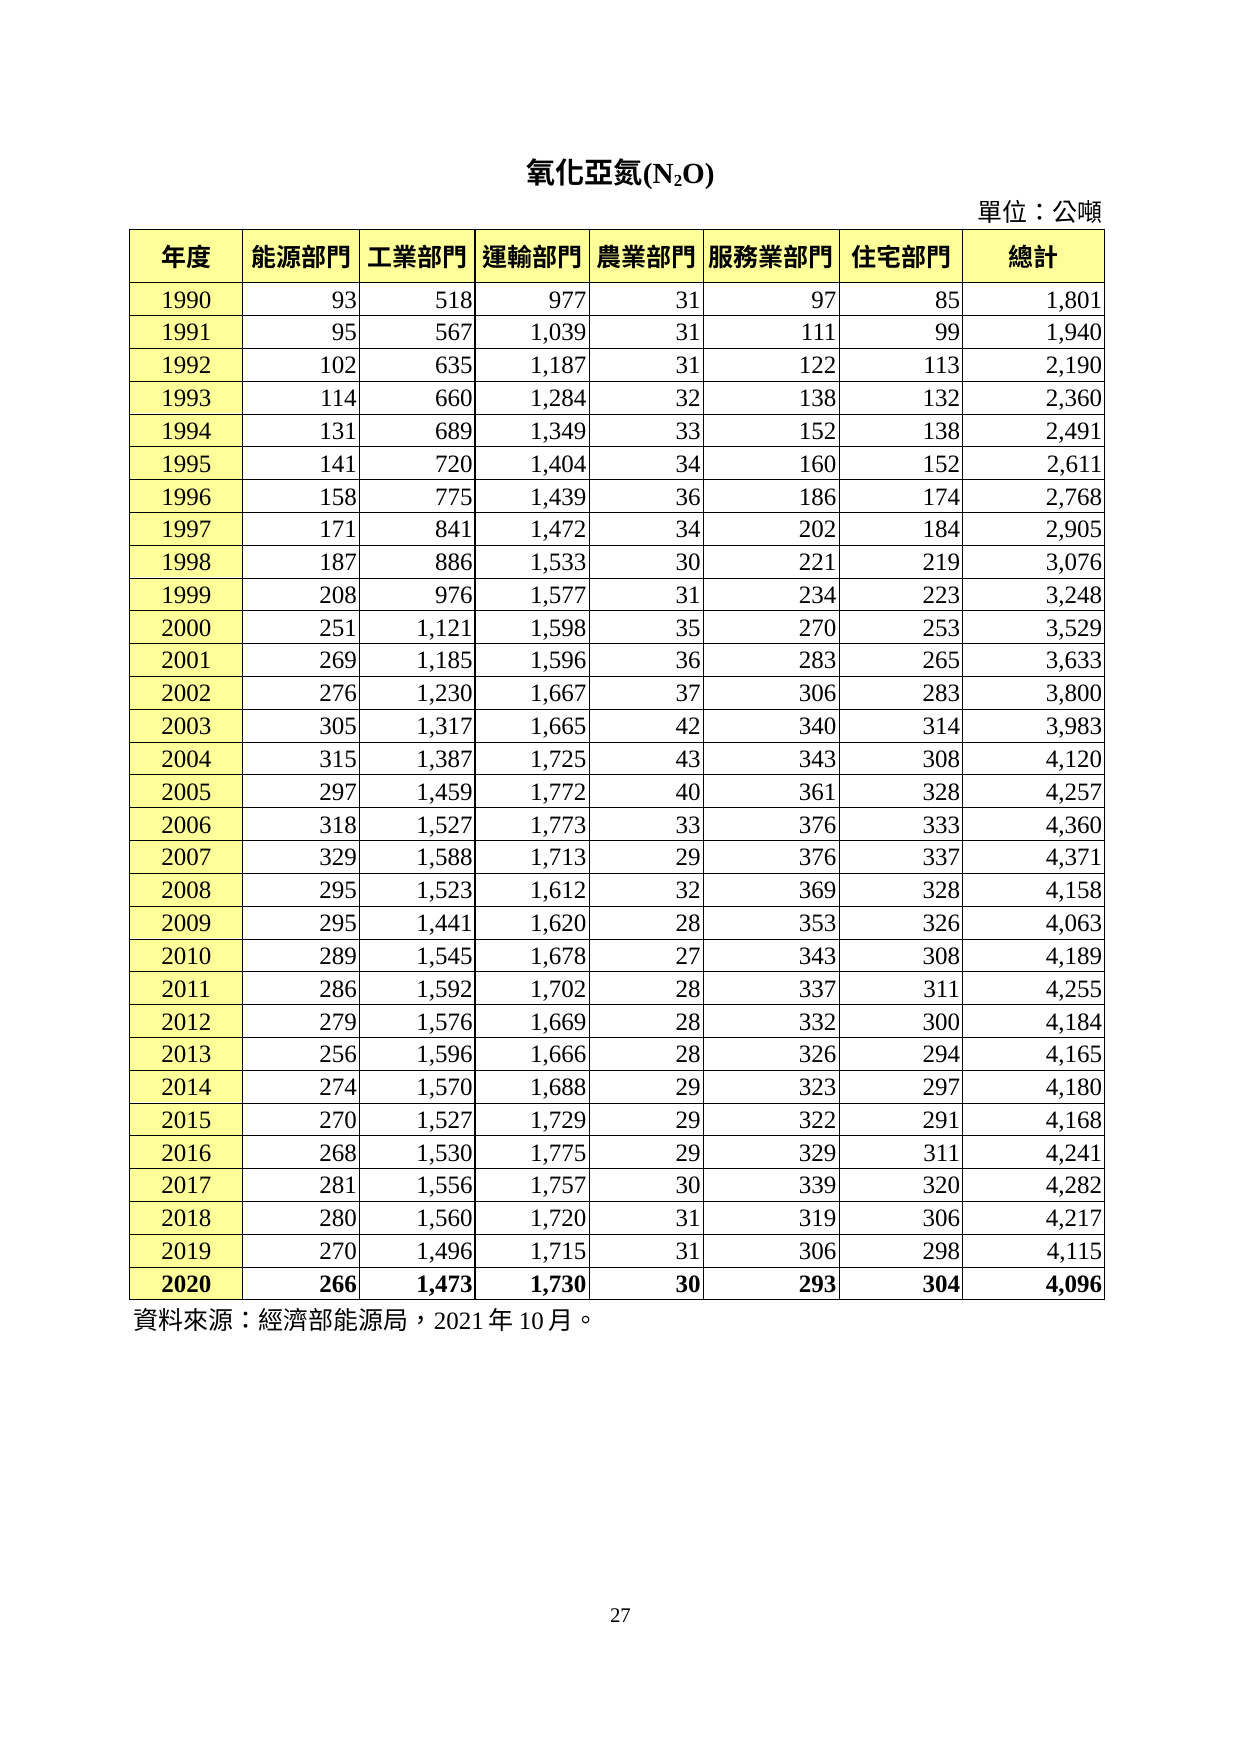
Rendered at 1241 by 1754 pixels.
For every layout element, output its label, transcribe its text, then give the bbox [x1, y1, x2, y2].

table_cell 33 [590, 415, 703, 446]
table_cell 34 [590, 447, 703, 479]
table_cell 4,165 [963, 1038, 1104, 1070]
table_cell 268 [243, 1136, 359, 1168]
table_cell 319 [704, 1202, 839, 1234]
text 氧化亞氮(N2O) [187, 150, 1053, 192]
table_header 總計 [963, 230, 1104, 282]
table_cell 286 [243, 972, 359, 1004]
table_cell 308 [840, 940, 962, 971]
table_cell 328 [840, 775, 962, 807]
table_cell 99 [840, 316, 962, 348]
table_cell 306 [704, 677, 839, 709]
table_header 工業部門 [360, 230, 474, 282]
table_cell 36 [590, 644, 703, 676]
table_cell 1,598 [476, 611, 589, 643]
table_cell 1,230 [360, 677, 474, 709]
table_cell 30 [590, 1268, 703, 1299]
table_cell 1,459 [360, 775, 474, 807]
table_cell 1,185 [360, 644, 474, 676]
table_cell 160 [704, 447, 839, 479]
table_cell 27 [590, 940, 703, 971]
table_cell 1,720 [476, 1202, 589, 1234]
table_cell 376 [704, 808, 839, 840]
table_cell 1996 [130, 480, 242, 512]
table_cell 2019 [130, 1235, 242, 1267]
table_cell 113 [840, 349, 962, 381]
table_cell 3,633 [963, 644, 1104, 676]
table_cell 1,473 [360, 1268, 474, 1299]
table_cell 4,257 [963, 775, 1104, 807]
table_cell 1,801 [963, 283, 1104, 315]
table_cell 4,063 [963, 907, 1104, 938]
table_cell 1998 [130, 546, 242, 577]
table_cell 1,592 [360, 972, 474, 1004]
table_cell 2005 [130, 775, 242, 807]
table_cell 2002 [130, 677, 242, 709]
table_cell 187 [243, 546, 359, 577]
table_cell 132 [840, 382, 962, 413]
table_cell 251 [243, 611, 359, 643]
table_cell 1993 [130, 382, 242, 413]
table_cell 635 [360, 349, 474, 381]
table_cell 31 [590, 349, 703, 381]
table_header 住宅部門 [840, 230, 962, 282]
table_cell 3,800 [963, 677, 1104, 709]
table_cell 297 [840, 1071, 962, 1102]
table_cell 40 [590, 775, 703, 807]
table_cell 4,115 [963, 1235, 1104, 1267]
table_cell 223 [840, 579, 962, 610]
table_header 運輸部門 [476, 230, 589, 282]
table_cell 1,620 [476, 907, 589, 938]
table_cell 34 [590, 513, 703, 545]
table_cell 31 [590, 1235, 703, 1267]
table_cell 85 [840, 283, 962, 315]
table_cell 171 [243, 513, 359, 545]
table_cell 333 [840, 808, 962, 840]
table_cell 270 [243, 1235, 359, 1267]
table_cell 4,189 [963, 940, 1104, 971]
table_cell 1,472 [476, 513, 589, 545]
table_cell 4,158 [963, 874, 1104, 906]
table_cell 1,317 [360, 710, 474, 742]
table_cell 1,560 [360, 1202, 474, 1234]
table_cell 276 [243, 677, 359, 709]
table_cell 4,184 [963, 1005, 1104, 1037]
table_cell 295 [243, 907, 359, 938]
table_cell 29 [590, 1071, 703, 1102]
table_cell 1,523 [360, 874, 474, 906]
table_cell 114 [243, 382, 359, 413]
table_cell 265 [840, 644, 962, 676]
table_cell 35 [590, 611, 703, 643]
table_cell 4,180 [963, 1071, 1104, 1102]
table_cell 2013 [130, 1038, 242, 1070]
table_cell 270 [704, 611, 839, 643]
table_cell 1,612 [476, 874, 589, 906]
table_cell 340 [704, 710, 839, 742]
table_cell 174 [840, 480, 962, 512]
table_cell 202 [704, 513, 839, 545]
table_cell 306 [840, 1202, 962, 1234]
table_cell 234 [704, 579, 839, 610]
table_cell 2008 [130, 874, 242, 906]
table_cell 304 [840, 1268, 962, 1299]
table_cell 184 [840, 513, 962, 545]
table_cell 274 [243, 1071, 359, 1102]
table_cell 1,715 [476, 1235, 589, 1267]
table_cell 2010 [130, 940, 242, 971]
table_cell 886 [360, 546, 474, 577]
table_cell 343 [704, 940, 839, 971]
table_cell 1,121 [360, 611, 474, 643]
table_cell 326 [840, 907, 962, 938]
table_cell 36 [590, 480, 703, 512]
table_cell 152 [840, 447, 962, 479]
table_cell 1,387 [360, 743, 474, 774]
table_cell 1,530 [360, 1136, 474, 1168]
table_cell 43 [590, 743, 703, 774]
table_cell 343 [704, 743, 839, 774]
table_cell 1994 [130, 415, 242, 446]
table_cell 3,983 [963, 710, 1104, 742]
table_cell 2,905 [963, 513, 1104, 545]
table_cell 4,168 [963, 1104, 1104, 1135]
table_cell 3,076 [963, 546, 1104, 577]
table_cell 1,039 [476, 316, 589, 348]
table_cell 28 [590, 907, 703, 938]
table_cell 283 [840, 677, 962, 709]
table_cell 4,255 [963, 972, 1104, 1004]
table_cell 1,556 [360, 1169, 474, 1201]
table_cell 298 [840, 1235, 962, 1267]
table_cell 320 [840, 1169, 962, 1201]
table_cell 376 [704, 841, 839, 873]
table_cell 306 [704, 1235, 839, 1267]
table_cell 318 [243, 808, 359, 840]
table_cell 32 [590, 382, 703, 413]
table_cell 279 [243, 1005, 359, 1037]
table_cell 720 [360, 447, 474, 479]
table_cell 266 [243, 1268, 359, 1299]
table_cell 689 [360, 415, 474, 446]
table_cell 30 [590, 546, 703, 577]
table_cell 4,282 [963, 1169, 1104, 1201]
table_cell 1,678 [476, 940, 589, 971]
table_cell 2017 [130, 1169, 242, 1201]
table_cell 280 [243, 1202, 359, 1234]
table_cell 326 [704, 1038, 839, 1070]
table_cell 337 [840, 841, 962, 873]
table_cell 328 [840, 874, 962, 906]
table_cell 518 [360, 283, 474, 315]
table_cell 1999 [130, 579, 242, 610]
table_cell 32 [590, 874, 703, 906]
table_cell 158 [243, 480, 359, 512]
table_cell 329 [243, 841, 359, 873]
table_cell 1,729 [476, 1104, 589, 1135]
table_cell 138 [840, 415, 962, 446]
table_cell 1,576 [360, 1005, 474, 1037]
table_cell 4,360 [963, 808, 1104, 840]
table_cell 295 [243, 874, 359, 906]
table_cell 219 [840, 546, 962, 577]
table_cell 315 [243, 743, 359, 774]
table_cell 361 [704, 775, 839, 807]
table_cell 208 [243, 579, 359, 610]
table_cell 186 [704, 480, 839, 512]
table_cell 141 [243, 447, 359, 479]
table_cell 294 [840, 1038, 962, 1070]
table_cell 308 [840, 743, 962, 774]
table_cell 1,404 [476, 447, 589, 479]
table_header 能源部門 [243, 230, 359, 282]
table_cell 1,667 [476, 677, 589, 709]
table_cell 1,773 [476, 808, 589, 840]
table_cell 1,669 [476, 1005, 589, 1037]
table_cell 29 [590, 1104, 703, 1135]
table_cell 152 [704, 415, 839, 446]
table_cell 314 [840, 710, 962, 742]
table_cell 369 [704, 874, 839, 906]
table_cell 270 [243, 1104, 359, 1135]
table_cell 111 [704, 316, 839, 348]
table_cell 4,120 [963, 743, 1104, 774]
table_cell 1,545 [360, 940, 474, 971]
table_cell 289 [243, 940, 359, 971]
table_cell 311 [840, 1136, 962, 1168]
table_cell 329 [704, 1136, 839, 1168]
table_cell 1990 [130, 283, 242, 315]
table_cell 281 [243, 1169, 359, 1201]
table_cell 3,248 [963, 579, 1104, 610]
table_cell 2020 [130, 1268, 242, 1299]
table_cell 1992 [130, 349, 242, 381]
table_cell 253 [840, 611, 962, 643]
table_cell 131 [243, 415, 359, 446]
table_cell 2006 [130, 808, 242, 840]
table_cell 4,217 [963, 1202, 1104, 1234]
table_cell 28 [590, 1038, 703, 1070]
table_cell 1,441 [360, 907, 474, 938]
table_cell 2,611 [963, 447, 1104, 479]
table_cell 353 [704, 907, 839, 938]
table_cell 1,570 [360, 1071, 474, 1102]
table_cell 841 [360, 513, 474, 545]
table_cell 2011 [130, 972, 242, 1004]
table_cell 1,665 [476, 710, 589, 742]
table_cell 2,360 [963, 382, 1104, 413]
table_cell 2000 [130, 611, 242, 643]
table_cell 221 [704, 546, 839, 577]
table_cell 30 [590, 1169, 703, 1201]
table_cell 660 [360, 382, 474, 413]
table_cell 332 [704, 1005, 839, 1037]
table_cell 1,702 [476, 972, 589, 1004]
table_cell 42 [590, 710, 703, 742]
table_cell 2012 [130, 1005, 242, 1037]
table_cell 1,284 [476, 382, 589, 413]
table_cell 2003 [130, 710, 242, 742]
text 資料來源：經濟部能源局，2021年10月。 [133, 1300, 1053, 1337]
table_cell 1,527 [360, 808, 474, 840]
table_cell 138 [704, 382, 839, 413]
table_header 年度 [130, 230, 242, 282]
table_cell 1,533 [476, 546, 589, 577]
table_cell 567 [360, 316, 474, 348]
table_cell 4,241 [963, 1136, 1104, 1168]
table_cell 1,596 [360, 1038, 474, 1070]
table_cell 283 [704, 644, 839, 676]
table_cell 1,940 [963, 316, 1104, 348]
table_cell 1,725 [476, 743, 589, 774]
table_cell 1,688 [476, 1071, 589, 1102]
table_cell 1995 [130, 447, 242, 479]
table_cell 1,496 [360, 1235, 474, 1267]
table_cell 300 [840, 1005, 962, 1037]
table_cell 3,529 [963, 611, 1104, 643]
table_cell 2007 [130, 841, 242, 873]
table_cell 775 [360, 480, 474, 512]
table_cell 2,491 [963, 415, 1104, 446]
table_cell 1,596 [476, 644, 589, 676]
table_cell 2,190 [963, 349, 1104, 381]
table_cell 28 [590, 972, 703, 1004]
table_cell 2015 [130, 1104, 242, 1135]
table_cell 1,187 [476, 349, 589, 381]
table_cell 33 [590, 808, 703, 840]
table_cell 1997 [130, 513, 242, 545]
table_cell 1,730 [476, 1268, 589, 1299]
table_cell 337 [704, 972, 839, 1004]
table_cell 1,775 [476, 1136, 589, 1168]
table_cell 31 [590, 579, 703, 610]
table_cell 1,527 [360, 1104, 474, 1135]
table_cell 291 [840, 1104, 962, 1135]
table_cell 2,768 [963, 480, 1104, 512]
table_cell 1,349 [476, 415, 589, 446]
table_cell 31 [590, 316, 703, 348]
table_cell 311 [840, 972, 962, 1004]
table_cell 323 [704, 1071, 839, 1102]
table_header 農業部門 [590, 230, 703, 282]
table_cell 29 [590, 841, 703, 873]
table_cell 322 [704, 1104, 839, 1135]
table_cell 256 [243, 1038, 359, 1070]
table_cell 2016 [130, 1136, 242, 1168]
text 單位：公噸 [187, 192, 1102, 228]
table_header 服務業部門 [704, 230, 839, 282]
table_cell 37 [590, 677, 703, 709]
table_cell 2004 [130, 743, 242, 774]
table_cell 102 [243, 349, 359, 381]
table_cell 31 [590, 283, 703, 315]
table_cell 293 [704, 1268, 839, 1299]
table_cell 1,588 [360, 841, 474, 873]
table_cell 93 [243, 283, 359, 315]
table_cell 2001 [130, 644, 242, 676]
table_cell 305 [243, 710, 359, 742]
table_cell 28 [590, 1005, 703, 1037]
table_cell 977 [476, 283, 589, 315]
table_cell 1,666 [476, 1038, 589, 1070]
table_cell 4,371 [963, 841, 1104, 873]
table_cell 122 [704, 349, 839, 381]
table_cell 31 [590, 1202, 703, 1234]
table_cell 269 [243, 644, 359, 676]
table_cell 95 [243, 316, 359, 348]
table_cell 976 [360, 579, 474, 610]
table_cell 1,439 [476, 480, 589, 512]
table_cell 2018 [130, 1202, 242, 1234]
table_cell 29 [590, 1136, 703, 1168]
table_cell 1,772 [476, 775, 589, 807]
table_cell 1,757 [476, 1169, 589, 1201]
table_cell 1991 [130, 316, 242, 348]
table_cell 1,577 [476, 579, 589, 610]
table_cell 1,713 [476, 841, 589, 873]
table_cell 339 [704, 1169, 839, 1201]
table_cell 4,096 [963, 1268, 1104, 1299]
table_cell 2014 [130, 1071, 242, 1102]
table_cell 297 [243, 775, 359, 807]
table_cell 2009 [130, 907, 242, 938]
table_cell 97 [704, 283, 839, 315]
